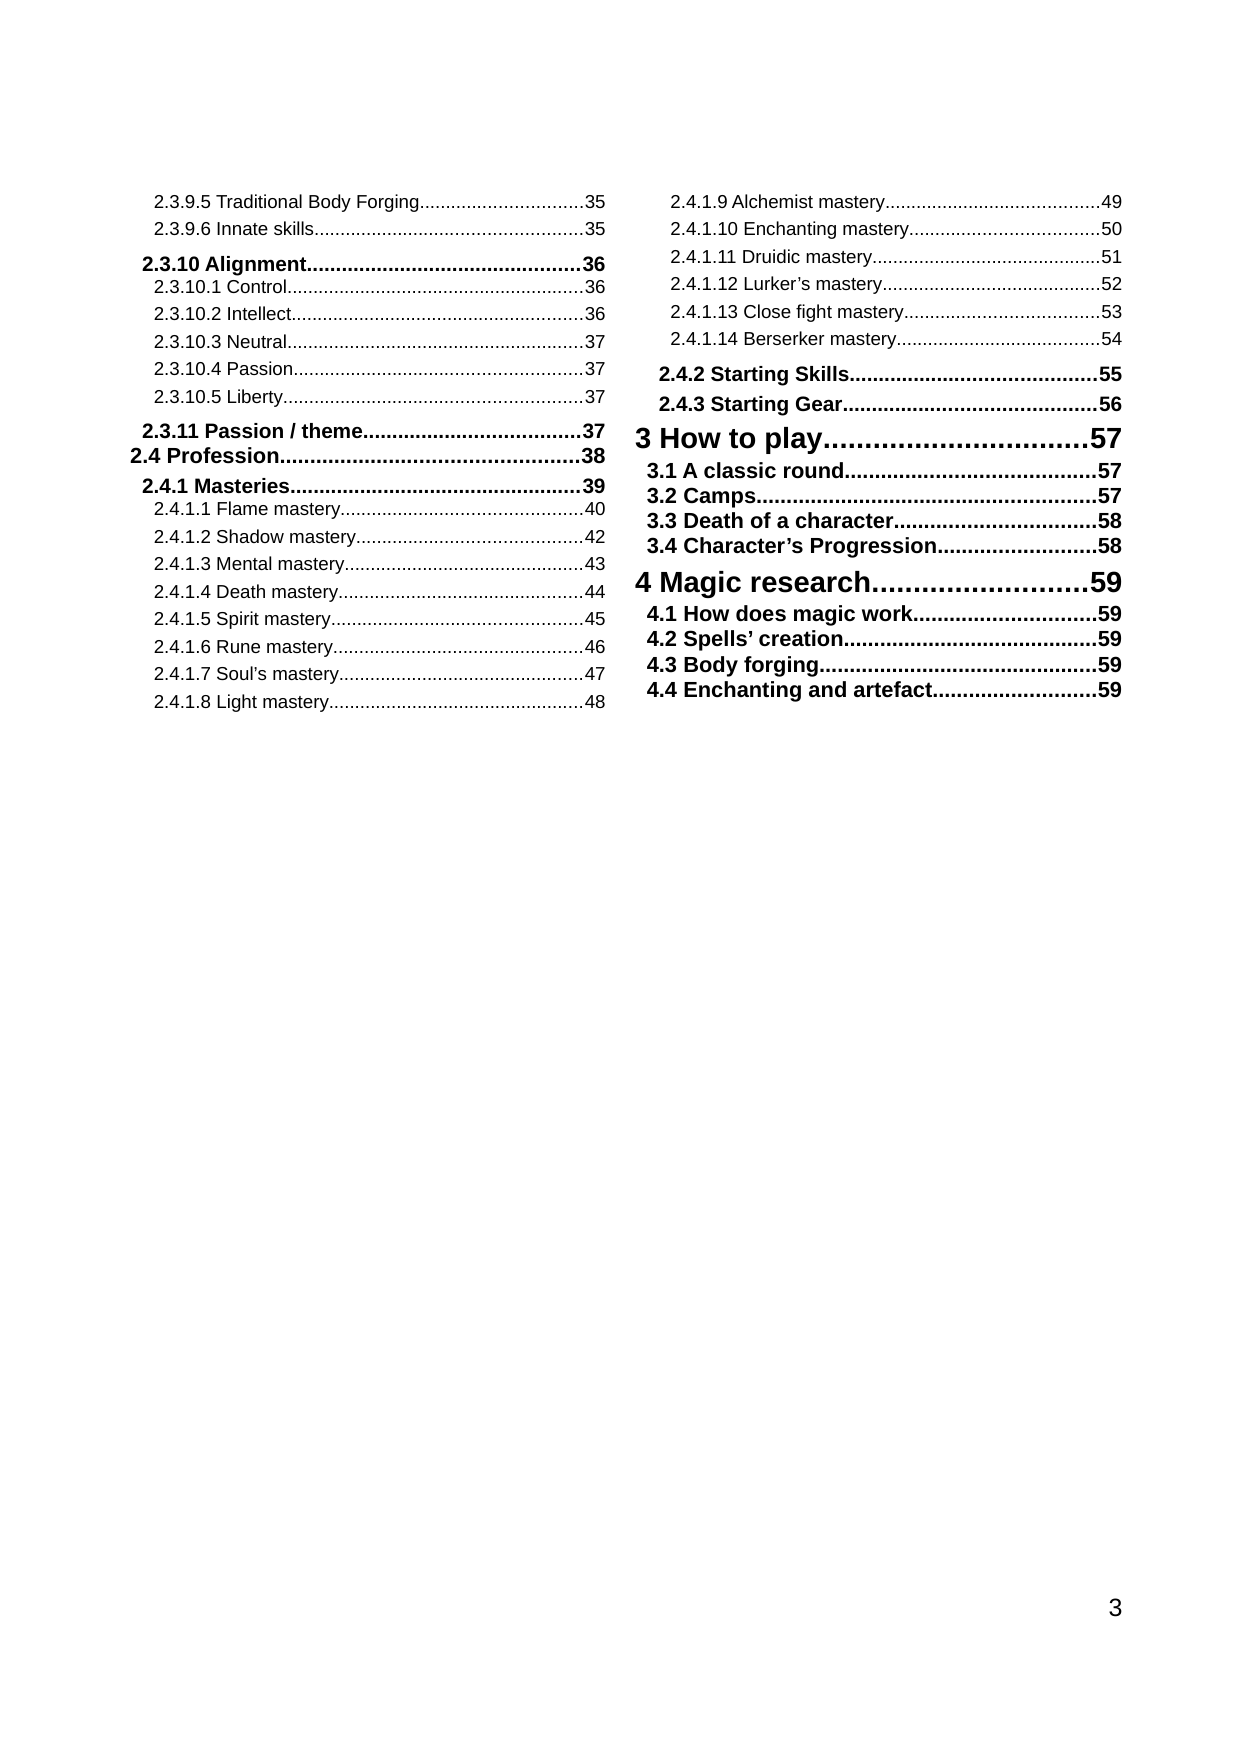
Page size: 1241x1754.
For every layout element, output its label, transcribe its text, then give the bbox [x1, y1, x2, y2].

text 2.3.10.2 Intellect 36 [153, 303, 605, 324]
text 2.3.10.5 Liberty 37 [153, 386, 605, 407]
text 2.4.3 Starting Gear 56 [658, 391, 1122, 415]
text 2.3.9.5 Traditional Body Forging 35 [153, 191, 605, 212]
text 4.4 Enchanting and artefact 59 [647, 677, 1122, 702]
text 2.4.1.13 Close fight mastery 53 [670, 301, 1122, 322]
text 2.3.11 Passion / theme 37 [142, 419, 605, 443]
text 2.4.1.5 Spirit mastery 45 [153, 608, 605, 629]
text 2.3.10 Alignment 36 [142, 252, 605, 276]
text 2.4 Profession 38 [130, 443, 605, 468]
text 4.3 Body forging 59 [647, 651, 1122, 677]
text 2.3.10.3 Neutral 37 [153, 331, 605, 352]
text 2.4.1.9 Alchemist mastery 49 [670, 191, 1122, 212]
text 2.4.2 Starting Skills 55 [658, 362, 1122, 386]
text 2.4.1.8 Light mastery 48 [153, 691, 605, 712]
text 2.4.1.10 Enchanting mastery 50 [670, 218, 1122, 240]
text 2.4.1.12 Lurker’s mastery 52 [670, 273, 1122, 295]
text 2.4.1.7 Soul’s mastery 47 [153, 663, 605, 684]
text 2.3.10.1 Control 36 [153, 276, 605, 297]
text 2.4.1.2 Shadow mastery 42 [153, 526, 605, 547]
text 3.2 Camps 57 [647, 483, 1122, 508]
text 2.3.10.4 Passion 37 [153, 358, 605, 379]
text 3.4 Character’s Progression 58 [647, 533, 1122, 559]
text 2.4.1.1 Flame mastery 40 [153, 498, 605, 519]
text 2.4.1.11 Druidic mastery 51 [670, 246, 1122, 267]
text 4.2 Spells’ creation 59 [647, 626, 1122, 651]
text 4.1 How does magic work 59 [647, 601, 1122, 626]
text 2.4.1 Masteries 39 [142, 474, 605, 498]
text 3 How to play 57 [635, 421, 1122, 455]
text 2.4.1.14 Berserker mastery 54 [670, 328, 1122, 350]
text 3.1 A classic round 57 [647, 458, 1122, 483]
text 2.4.1.6 Rune mastery 46 [153, 636, 605, 657]
text 2.4.1.3 Mental mastery 43 [153, 553, 605, 574]
text 4 Magic research 59 [635, 564, 1122, 598]
text 2.4.1.4 Death mastery 44 [153, 581, 605, 602]
text 3.3 Death of a character 58 [647, 508, 1122, 533]
text 2.3.9.6 Innate skills 35 [153, 218, 605, 240]
